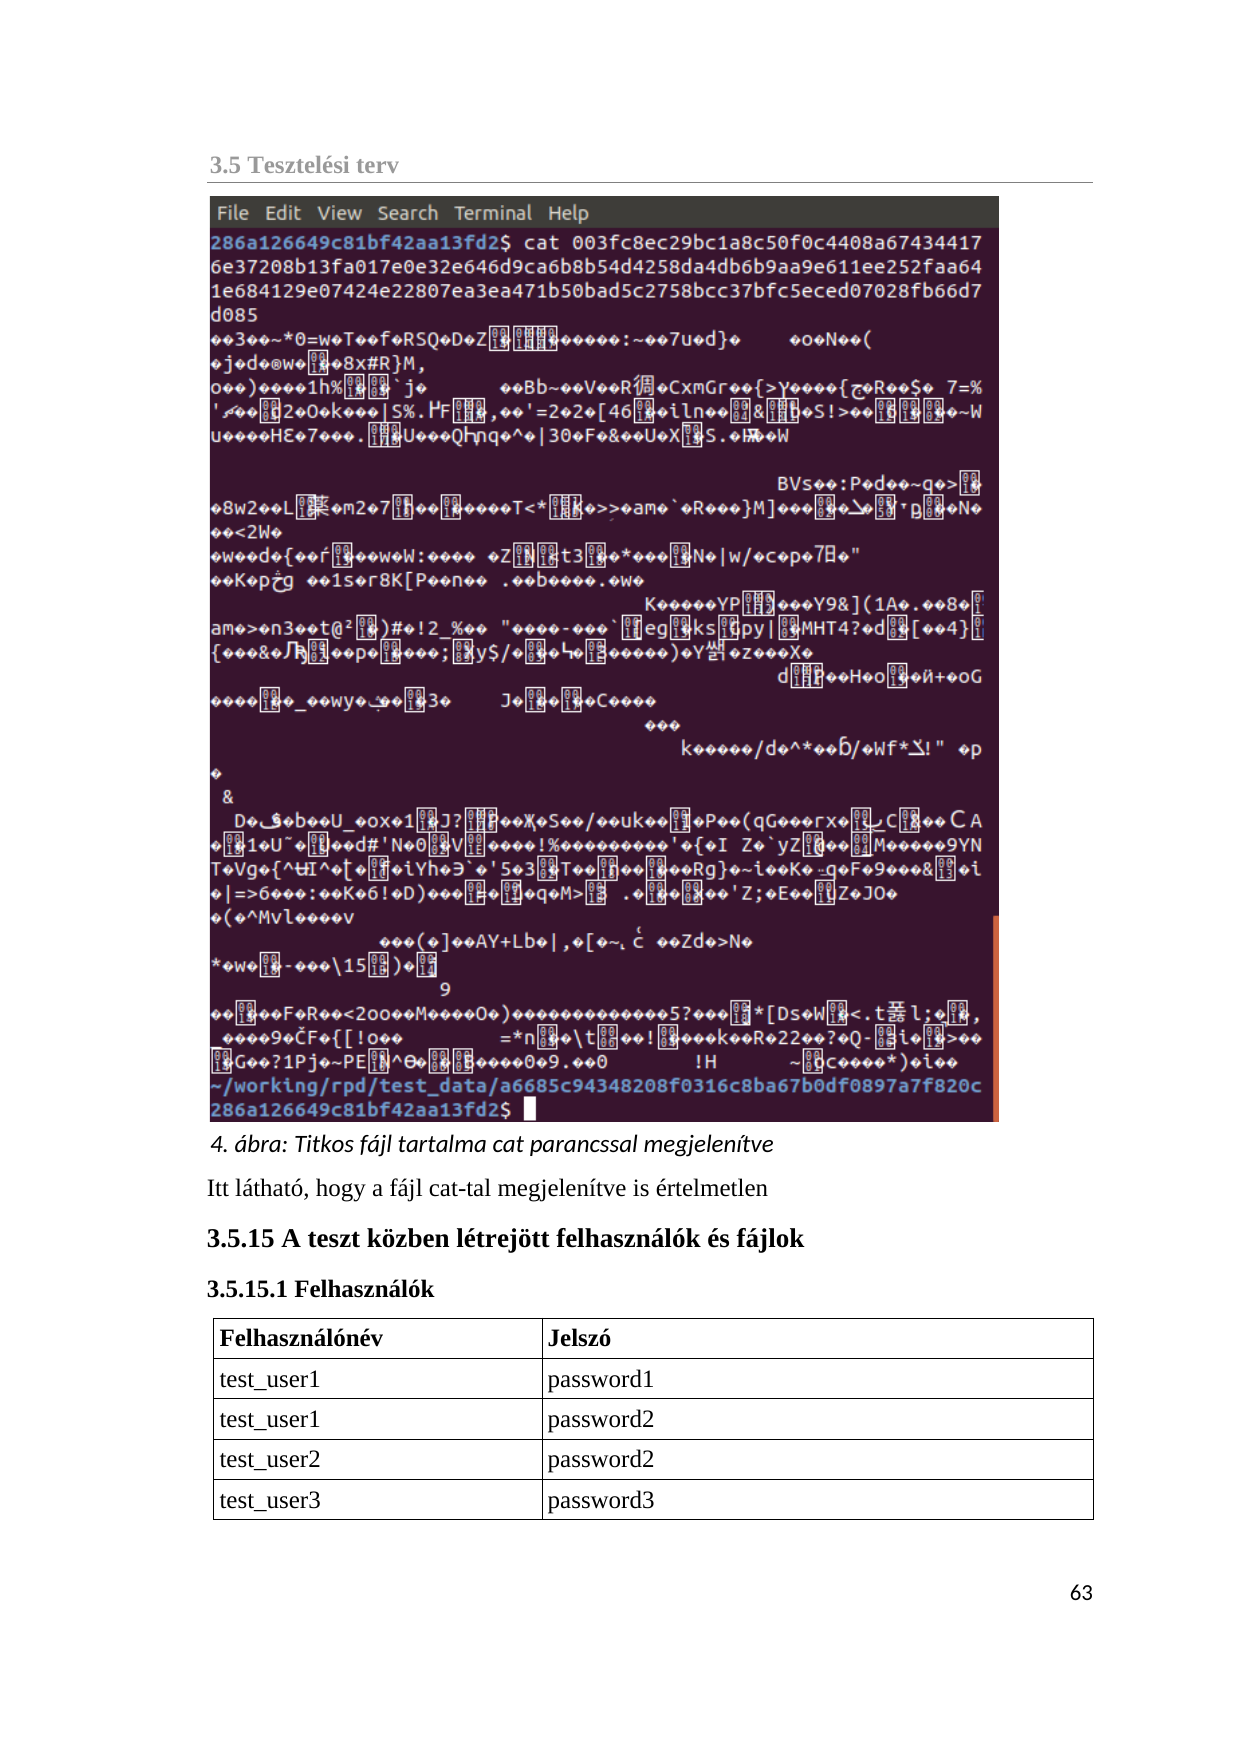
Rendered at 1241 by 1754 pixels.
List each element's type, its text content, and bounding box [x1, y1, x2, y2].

table_cell test_user3 [214, 1480, 542, 1519]
table_cell test_user1 [214, 1399, 542, 1439]
table_cell test_user2 [214, 1440, 542, 1479]
text Itt látható, hogy a fájl cat-tal megjelenítve is értelmetlen [207, 184, 1093, 1202]
table_header Felhasználónév [214, 1319, 542, 1358]
text 4. ábra: Titkos fájl tartalma cat parancssal megjelenítve [210, 1122, 999, 1158]
table_cell password1 [543, 1359, 1093, 1398]
table_cell password2 [543, 1440, 1093, 1479]
table_header Jelszó [543, 1319, 1093, 1358]
table_cell password2 [543, 1399, 1093, 1439]
subtitle Felhasználók [207, 1274, 1093, 1303]
table_cell password3 [543, 1480, 1093, 1519]
picture [209, 196, 999, 1122]
subtitle A teszt közben létrejött felhasználók és fájlok [207, 1222, 1093, 1253]
table_cell test_user1 [214, 1359, 542, 1398]
